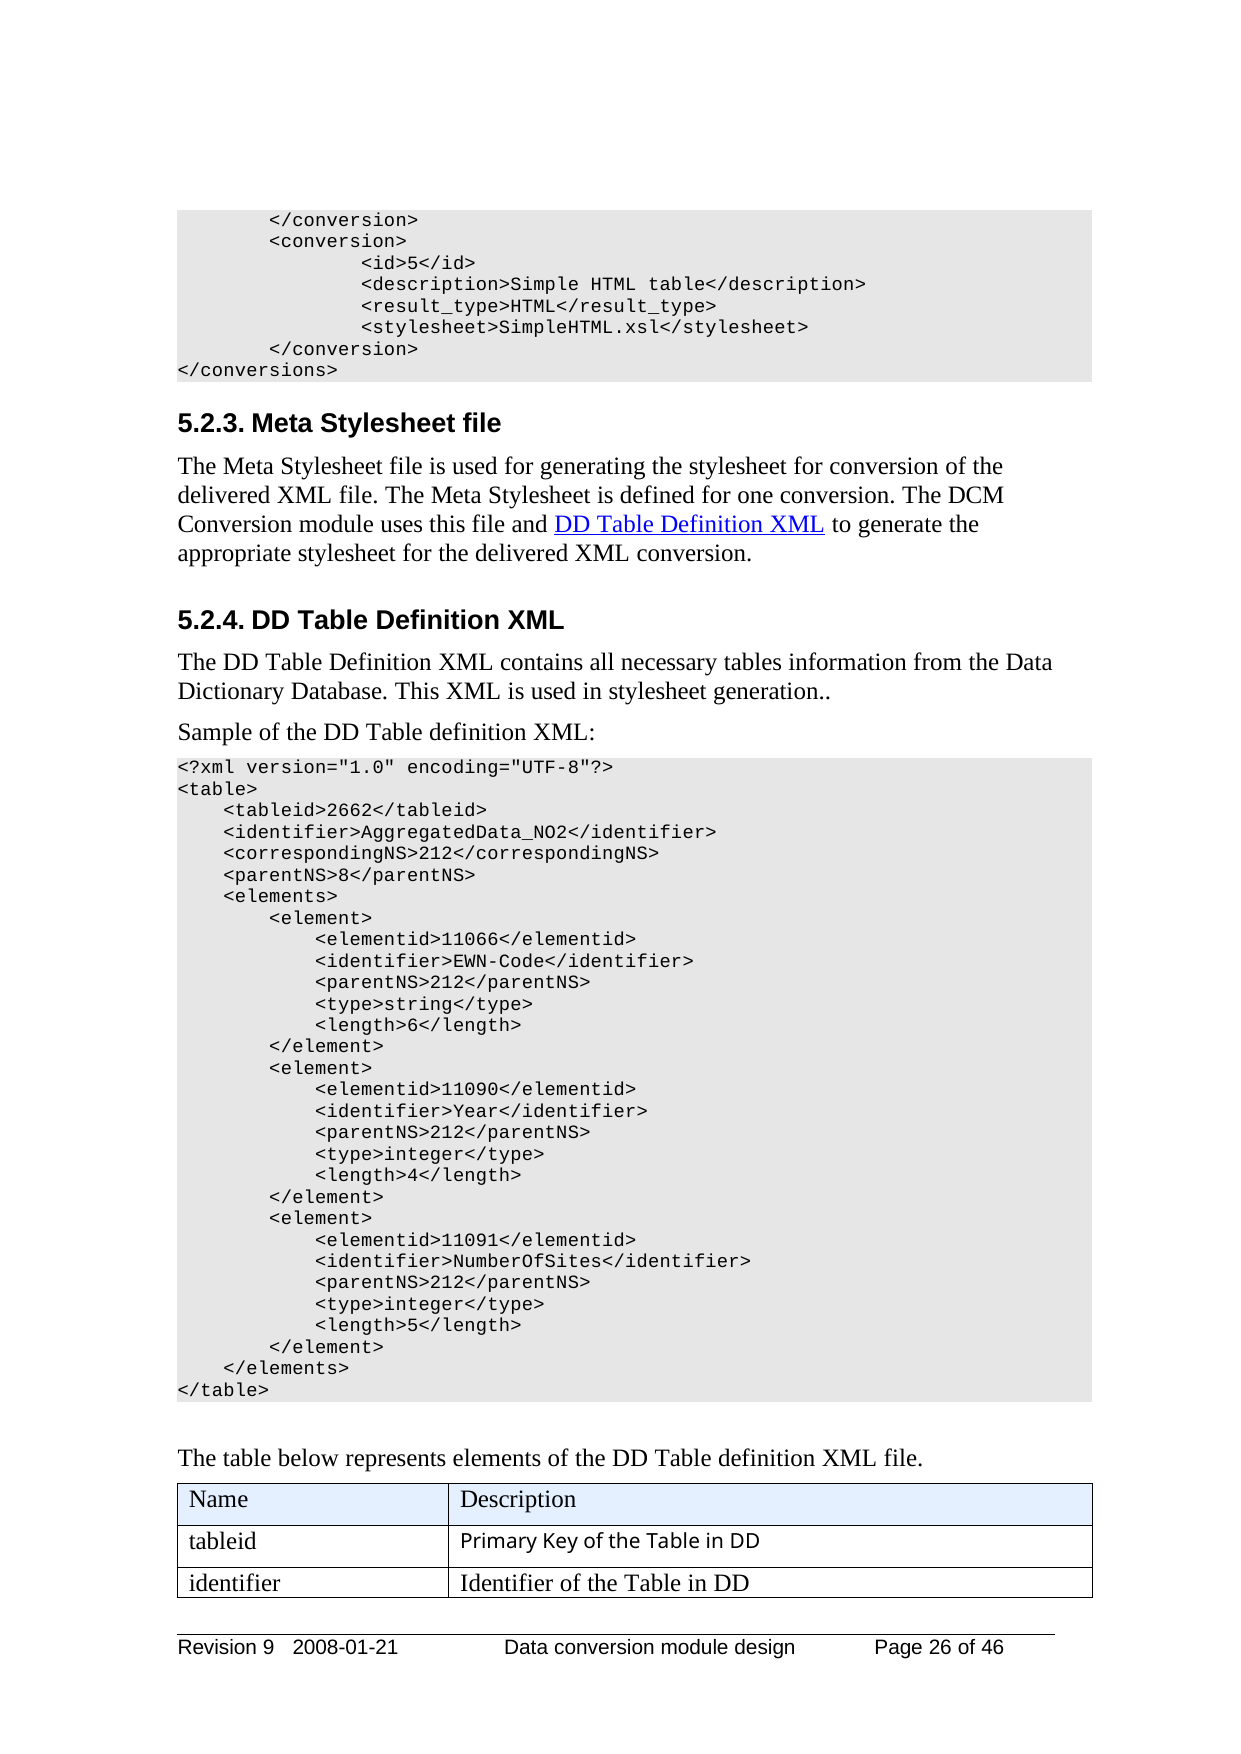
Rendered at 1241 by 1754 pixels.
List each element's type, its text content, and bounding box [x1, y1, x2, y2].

table_cell Identifier of the Table in DD [449, 1568, 1092, 1597]
list <?xml version="1.0" encoding="UTF-8"?> [177, 758, 1092, 779]
table_header Description [449, 1484, 1092, 1525]
list <parentNS>212</parentNS> [177, 972, 1092, 994]
list <elementid>11091</elementid> [177, 1230, 1092, 1251]
list </element> [177, 1187, 1092, 1208]
list <correspondingNS>212</correspondingNS> [177, 844, 1092, 865]
list <elementid>11090</elementid> [177, 1080, 1092, 1101]
table_cell identifier [178, 1568, 448, 1597]
list <parentNS>212</parentNS> [177, 1123, 1092, 1144]
list <parentNS>212</parentNS> [177, 1273, 1092, 1294]
list <type>integer</type> [177, 1294, 1092, 1316]
list <result_type>HTML</result_type> [177, 296, 1092, 318]
list <elements> [177, 887, 1092, 908]
text The DD Table Definition XML contains all necessary tables information from the Data Dictionary Database. This XML is used in stylesheet generation.. [177, 647, 1092, 705]
text The table below represents elements of the DD Table definition XML file. [177, 1442, 1092, 1471]
list </conversion> [177, 339, 1092, 361]
subtitle DD Table Definition XML [177, 603, 1092, 634]
list <elementid>11066</elementid> [177, 929, 1092, 951]
list <conversion> [177, 232, 1092, 253]
list <length>5</length> [177, 1316, 1092, 1337]
subtitle Meta Stylesheet file [177, 407, 1092, 438]
table_cell Primary Key of the Table in DD [449, 1526, 1092, 1567]
list <element> [177, 908, 1092, 929]
list </element> [177, 1337, 1092, 1359]
list <description>Simple HTML table</description> [177, 275, 1092, 296]
list </element> [177, 1037, 1092, 1058]
list <identifier>NumberOfSites</identifier> [177, 1251, 1092, 1273]
table_header Name [178, 1484, 448, 1525]
list </conversions> [177, 361, 1092, 382]
list <identifier>AggregatedData_NO2</identifier> [177, 822, 1092, 844]
list <table> [177, 779, 1092, 801]
list <identifier>EWN-Code</identifier> [177, 951, 1092, 972]
list <identifier>Year</identifier> [177, 1101, 1092, 1123]
list </conversion> [177, 210, 1092, 232]
text The Meta Stylesheet file is used for generating the stylesheet for conversion of the delivered XML file. The Meta Stylesheet is defined for one conversion. The DCM Conversion module uses this file and DD Table Definition XML to generate the appropriate stylesheet for the delivered XML conversion. [177, 451, 1092, 567]
list <tableid>2662</tableid> [177, 801, 1092, 822]
list <id>5</id> [177, 253, 1092, 275]
list <stylesheet>SimpleHTML.xsl</stylesheet> [177, 318, 1092, 339]
list <length>6</length> [177, 1015, 1092, 1037]
list <element> [177, 1208, 1092, 1230]
list <element> [177, 1058, 1092, 1080]
list </elements> [177, 1359, 1092, 1380]
list <parentNS>8</parentNS> [177, 865, 1092, 887]
list <type>integer</type> [177, 1144, 1092, 1166]
table_cell tableid [178, 1526, 448, 1567]
text Sample of the DD Table definition XML: [177, 717, 1092, 746]
list <length>4</length> [177, 1166, 1092, 1187]
list </table> [177, 1380, 1092, 1402]
list <type>string</type> [177, 994, 1092, 1015]
